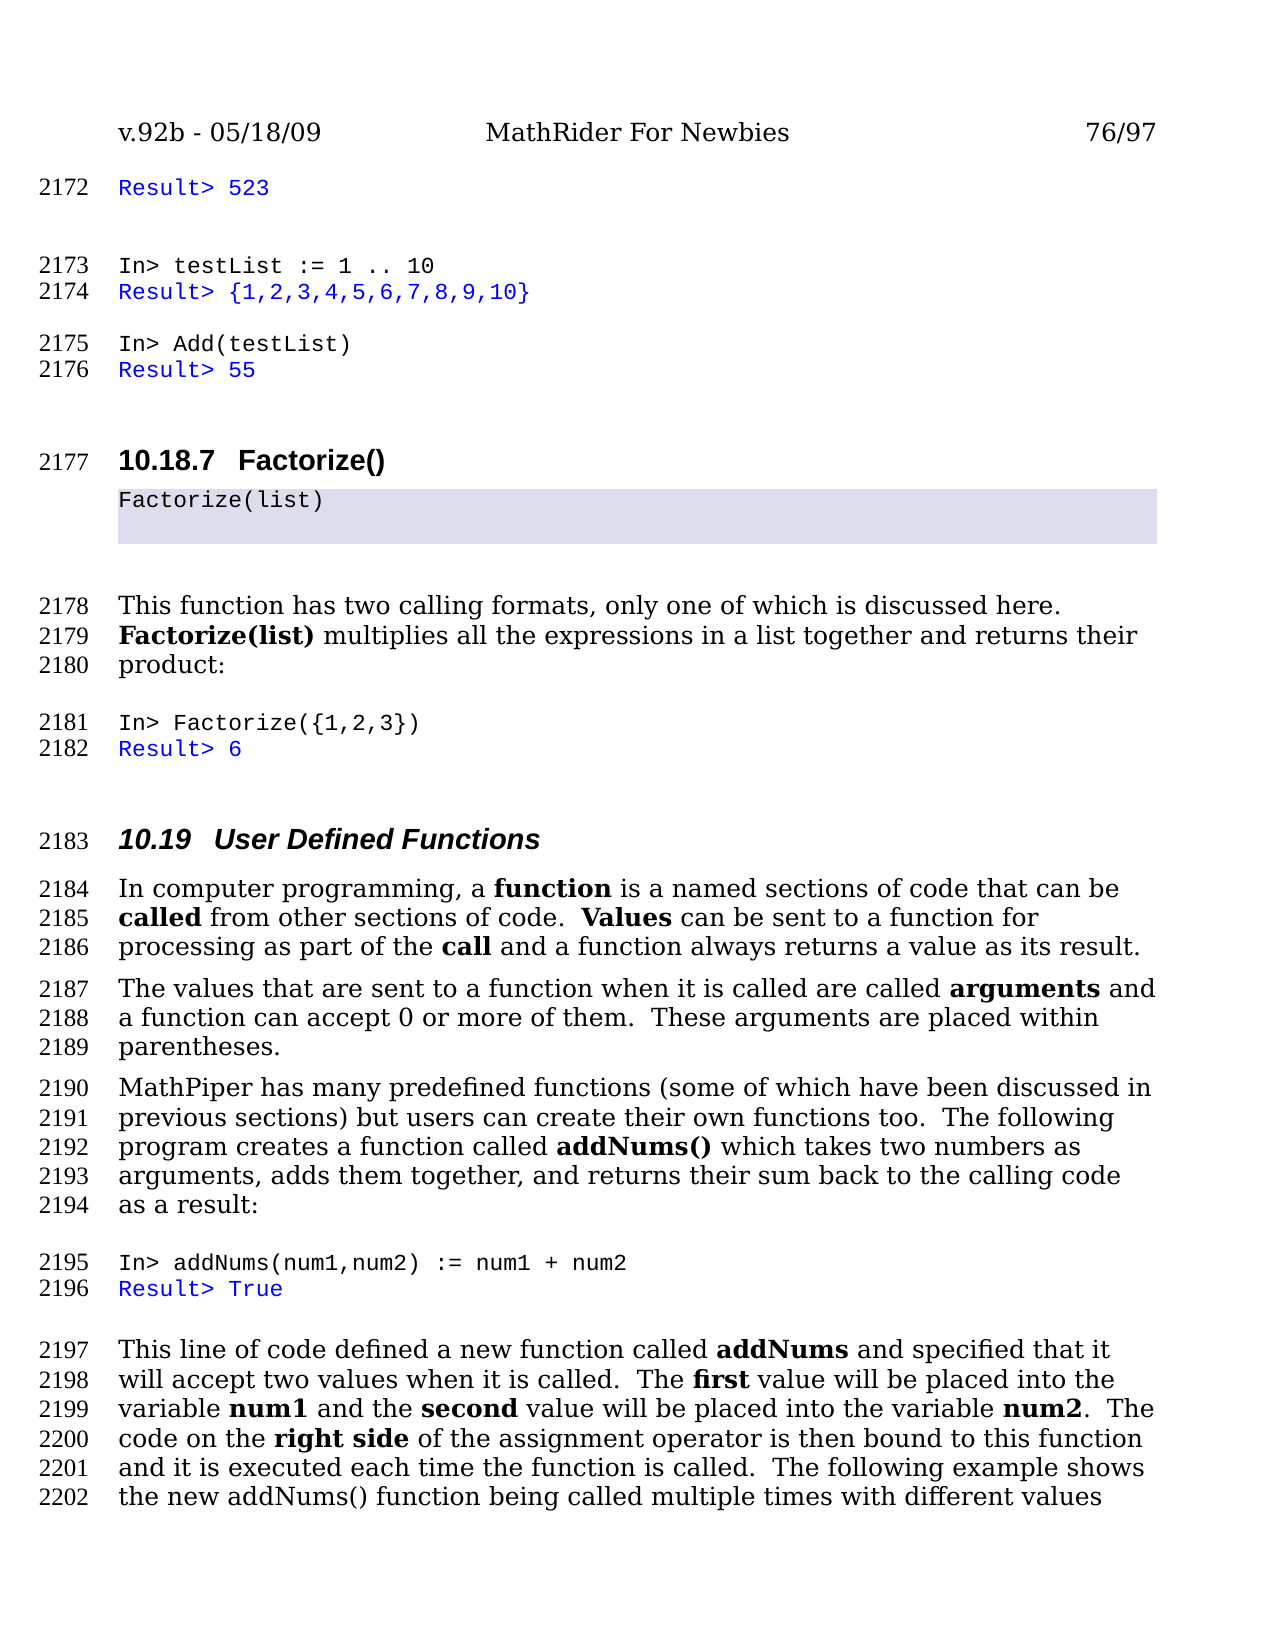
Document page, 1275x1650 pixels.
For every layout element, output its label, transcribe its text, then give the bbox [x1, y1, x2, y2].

subtitle Factorize() [118, 443, 1157, 477]
text In> Factorize({1,2,3}) [118, 711, 1157, 737]
text Result> 6 [118, 737, 1157, 763]
text Result> True [118, 1277, 1157, 1303]
table_header Factorize(list) [118, 489, 1157, 544]
text This function has two calling formats, only one of which is discussed here. Factorize(list) multiplies all the expressions in a list together and returns their product: [118, 591, 1157, 679]
text Result> {1,2,3,4,5,6,7,8,9,10} [118, 281, 1157, 306]
text MathPiper has many predefined functions (some of which have been discussed in previous sections) but users can create their own functions too. The following program creates a function called addNums() which takes two numbers as arguments, adds them together, and returns their sum back to the calling code as a result: [118, 1073, 1157, 1219]
text In> Add(testList) [118, 332, 1157, 358]
text Result> 523 [118, 177, 1157, 203]
text In> testList := 1 .. 10 [118, 254, 1157, 281]
text The values that are sent to a function when it is called are called arguments and a function can accept 0 or more of them. These arguments are placed within parentheses. [118, 974, 1157, 1061]
subtitle User Defined Functions [118, 822, 1157, 856]
text In computer programming, a function is a named sections of code that can be called from other sections of code. Values can be sent to a function for processing as part of the call and a function always returns a value as its result. [118, 873, 1157, 962]
text Result> 55 [118, 358, 1157, 384]
text This line of code defined a new function called addNums and specified that it will accept two values when it is called. The first value will be placed into the variable num1 and the second value will be placed into the variable num2. The code on the right side of the assignment operator is then bound to this function and it is executed each time the function is called. The following example shows the new addNums() function being called multiple times with different values [118, 1335, 1157, 1511]
text In> addNums(num1,num2) := num1 + num2 [118, 1252, 1157, 1277]
